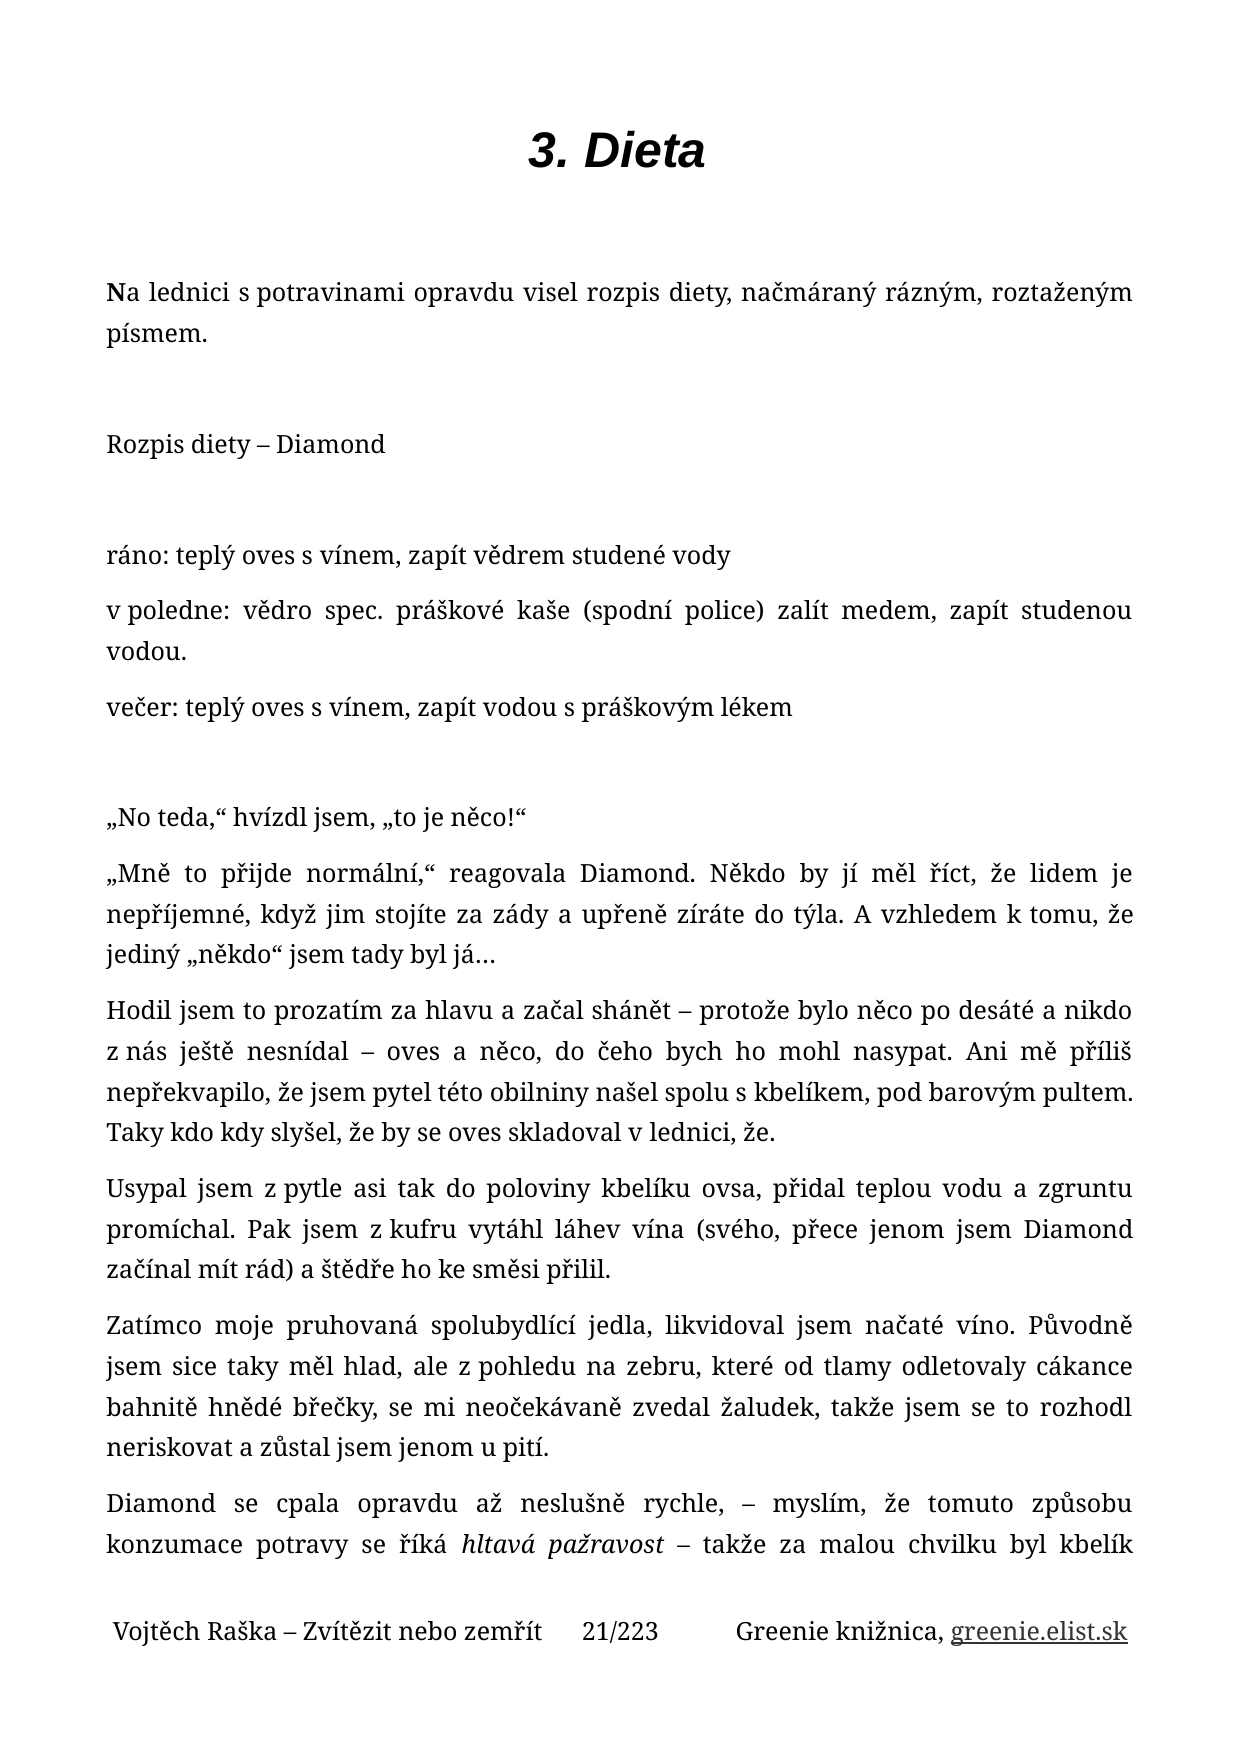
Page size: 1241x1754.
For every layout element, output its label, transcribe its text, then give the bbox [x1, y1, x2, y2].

text Hodil jsem to prozatím za hlavu a začal shánět – protože bylo něco po desáté a nikdo z nás ještě nesnídal – oves a něco, do čeho bych ho mohl nasypat. Ani mě příliš nepřekvapilo, že jsem pytel této obilniny našel spolu s kbelíkem, pod barovým pultem. Taky kdo kdy slyšel, že by se oves skladoval v lednici, že. [106, 992, 1134, 1149]
text Rozpis diety – Diamond [106, 427, 1134, 461]
text ráno: teplý oves s vínem, zapít vědrem studené vody [106, 537, 1134, 572]
subtitle 3. Dieta [106, 121, 1134, 178]
text Zatímco moje pruhovaná spolubydlící jedla, likvidoval jsem načaté víno. Původně jsem sice taky měl hlad, ale z pohledu na zebru, které od tlamy odletovaly cákance bahnitě hnědé břečky, se mi neočekávaně zvedal žaludek, takže jsem se to rozhodl neriskovat a zůstal jsem jenom u pití. [106, 1307, 1134, 1464]
text „No teda,“ hvízdl jsem, „to je něco!“ [106, 800, 1134, 834]
text v poledne: vědro spec. práškové kaše (spodní police) zalít medem, zapít studenou vodou. [106, 593, 1134, 668]
text Na lednici s potravinami opravdu visel rozpis diety, načmáraný rázným, roztaženým písmem. [106, 275, 1134, 350]
text Usypal jsem z pytle asi tak do poloviny kbelíku ovsa, přidal teplou vodu a zgruntu promíchal. Pak jsem z kufru vytáhl láhev vína (svého, přece jenom jsem Diamond začínal mít rád) a štědře ho ke směsi přilil. [106, 1170, 1134, 1286]
text večer: teplý oves s vínem, zapít vodou s práškovým lékem [106, 689, 1134, 723]
text Diamond se cpala opravdu až neslušně rychle, – myslím, že tomuto způsobu konzumace potravy se říká hltavá pažravost – takže za malou chvilku byl kbelík [106, 1485, 1134, 1560]
text „Mně to přijde normální,“ reagovala Diamond. Někdo by jí měl říct, že lidem je nepříjemné, když jim stojíte za zády a upřeně zíráte do týla. A vzhledem k tomu, že jediný „někdo“ jsem tady byl já… [106, 855, 1134, 971]
